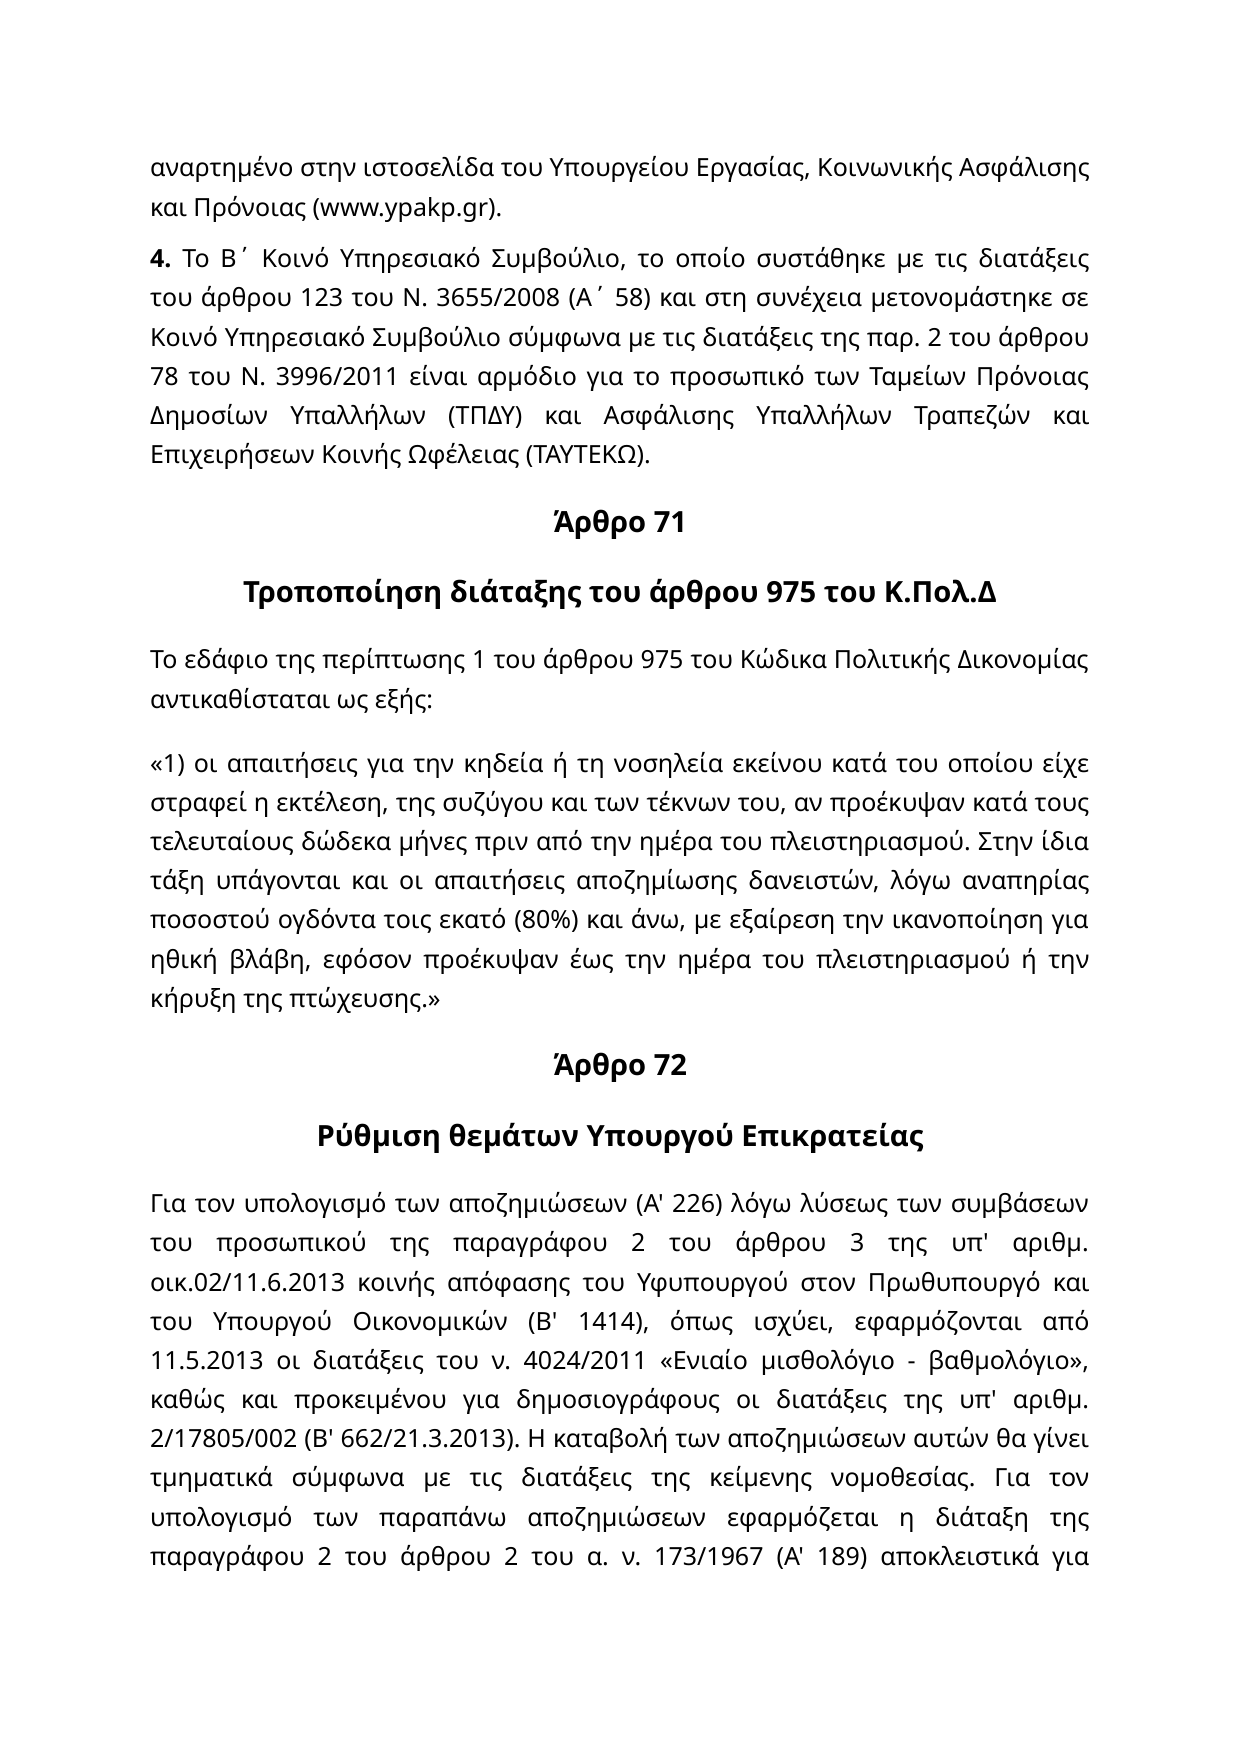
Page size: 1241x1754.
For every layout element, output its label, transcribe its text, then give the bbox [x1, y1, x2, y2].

subtitle Τροποποίηση διάταξης του άρθρου 975 του Κ.Πολ.Δ [150, 571, 1090, 611]
text Για τον υπολογισμό των αποζημιώσεων (Α' 226) λόγω λύσεως των συμβάσεων του προσωπικού της παραγράφου 2 του άρθρου 3 της υπ' αριθμ. οικ.02/11.6.2013 κοινής απόφασης του Υφυπουργού στον Πρωθυπουργό και του Υπουργού Οικονομικών (Β' 1414), όπως ισχύει, εφαρμόζονται από 11.5.2013 οι διατάξεις του ν. 4024/2011 «Ενιαίο μισθολόγιο - βαθμολόγιο», καθώς και προκειμένου για δημοσιογράφους οι διατάξεις της υπ' αριθμ. 2/17805/002 (Β' 662/21.3.2013). Η καταβολή των αποζημιώσεων αυτών θα γίνει τμηματικά σύμφωνα με τις διατάξεις της κείμενης νομοθεσίας. Για τον υπολογισμό των παραπάνω αποζημιώσεων εφαρμόζεται η διάταξη της παραγράφου 2 του άρθρου 2 του α. ν. 173/1967 (Α' 189) αποκλειστικά για [150, 1186, 1090, 1572]
subtitle Άρθρο 72 [150, 1044, 1090, 1084]
subtitle Ρύθμιση θεμάτων Υπουργού Επικρατείας [150, 1115, 1090, 1155]
text αναρτημένο στην ιστοσελίδα του Υπουργείου Εργασίας, Κοινωνικής Ασφάλισης και Πρόνοιας (www.ypakp.gr). [150, 150, 1090, 223]
text Το εδάφιο της περίπτωσης 1 του άρθρου 975 του Κώδικα Πολιτικής Δικονομίας αντικαθίσταται ως εξής: [150, 642, 1090, 715]
text «1) οι απαιτήσεις για την κηδεία ή τη νοσηλεία εκείνου κατά του οποίου είχε στραφεί η εκτέλεση, της συζύγου και των τέκνων του, αν προέκυψαν κατά τους τελευταίους δώδεκα μήνες πριν από την ημέρα του πλειστηριασμού. Στην ίδια τάξη υπάγονται και οι απαιτήσεις αποζημίωσης δανειστών, λόγω αναπηρίας ποσοστού ογδόντα τοις εκατό (80%) και άνω, με εξαίρεση την ικανοποίηση για ηθική βλάβη, εφόσον προέκυψαν έως την ημέρα του πλειστηριασμού ή την κήρυξη της πτώχευσης.» [150, 745, 1090, 1014]
subtitle Άρθρο 71 [150, 501, 1090, 541]
text 4. Το Β΄ Κοινό Υπηρεσιακό Συμβούλιο, το οποίο συστάθηκε με τις διατάξεις του άρθρου 123 του Ν. 3655/2008 (Α΄ 58) και στη συνέχεια μετονομάστηκε σε Κοινό Υπηρεσιακό Συμβούλιο σύμφωνα με τις διατάξεις της παρ. 2 του άρθρου 78 του Ν. 3996/2011 είναι αρμόδιο για το προσωπικό των Ταμείων Πρόνοιας Δημοσίων Υπαλλήλων (ΤΠΔΥ) και Ασφάλισης Υπαλλήλων Τραπεζών και Επιχειρήσεων Κοινής Ωφέλειας (ΤΑΥΤΕΚΩ). [150, 241, 1090, 471]
